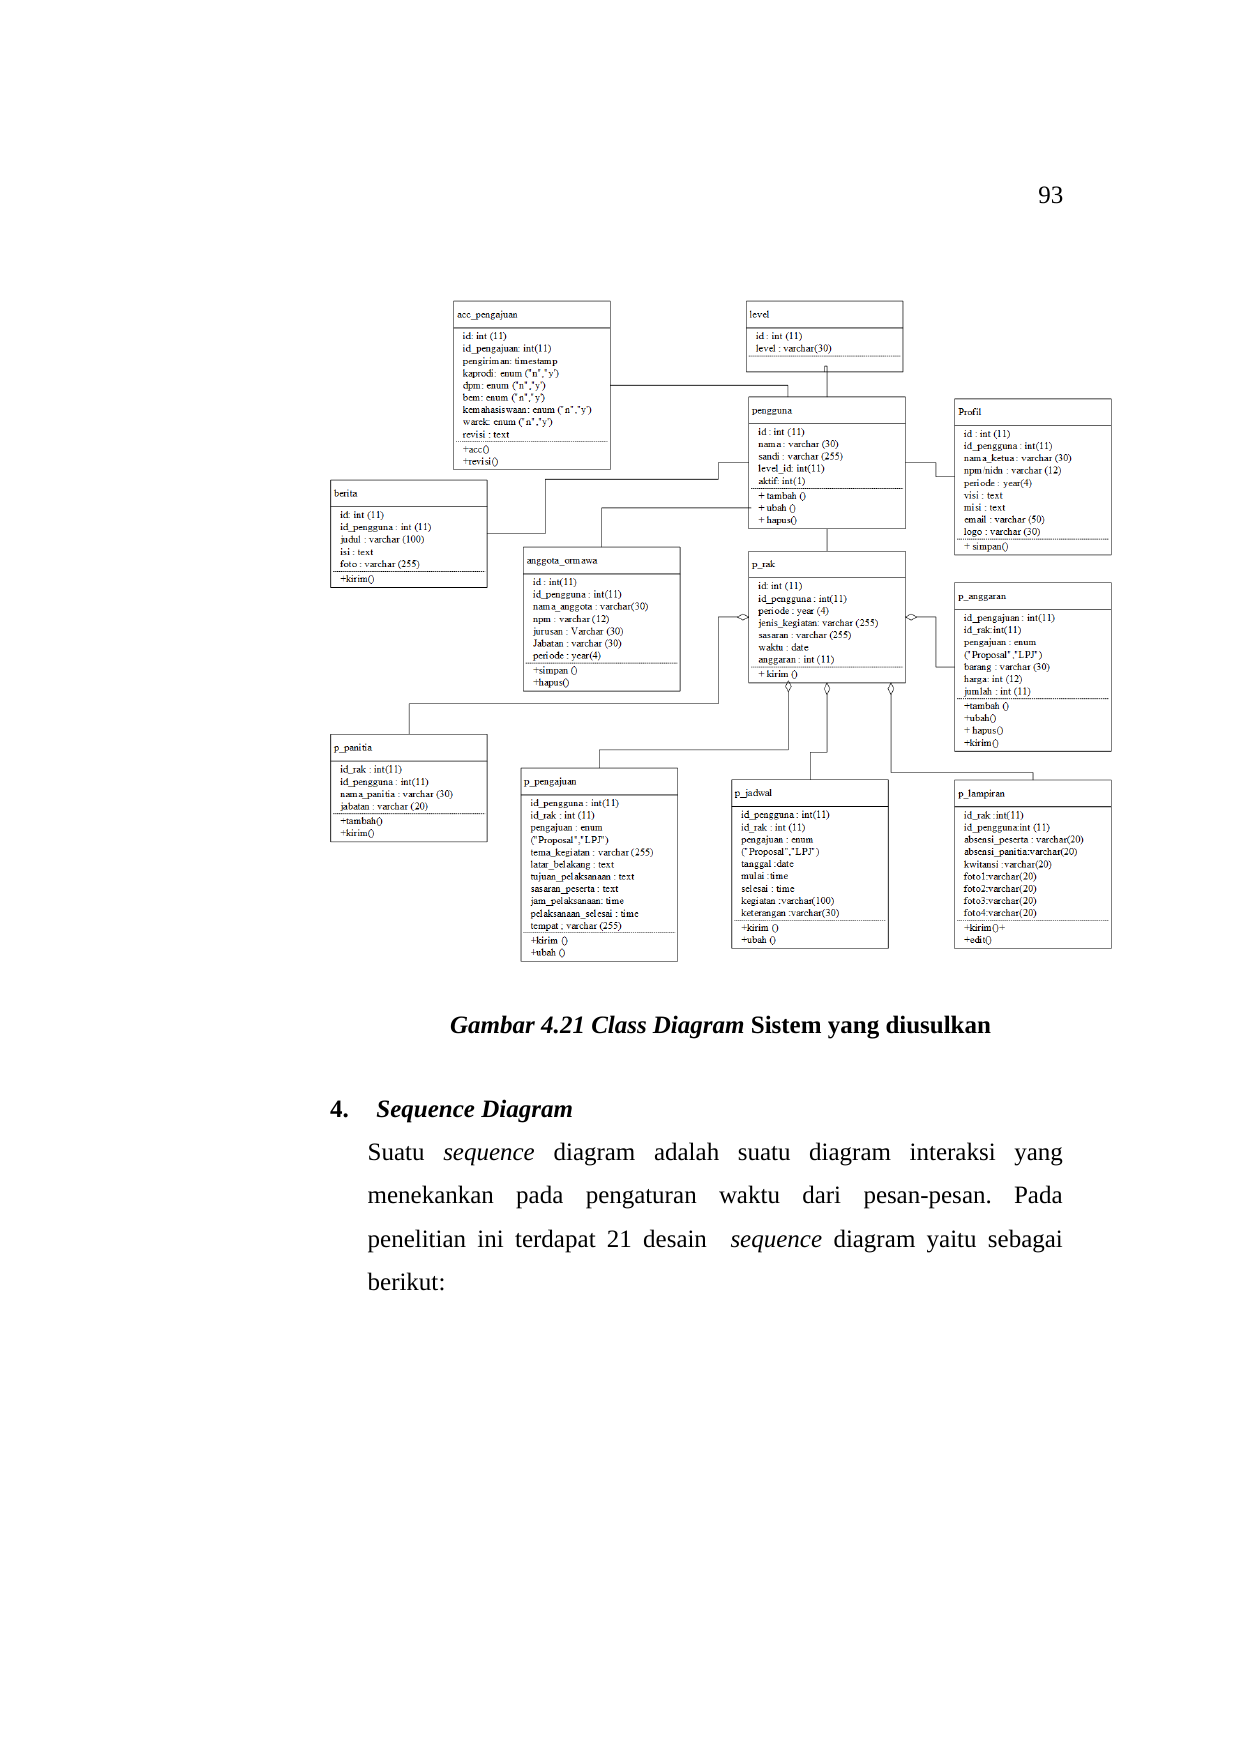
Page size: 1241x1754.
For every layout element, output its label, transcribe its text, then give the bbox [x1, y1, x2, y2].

list Sequence Diagram [330, 1094, 1063, 1123]
table_header [378, 963, 1062, 997]
picture [328, 300, 1112, 963]
list Suatu sequence diagram adalah suatu diagram interaksi yang menekankan pada pengaturan waktu dari pesan-pesan. Pada penelitian ini terdapat 21 desain sequence diagram yaitu sebagai berikut: [367, 1137, 1063, 1296]
text Gambar 4.21 Class Diagram Sistem yang diusulkan [378, 1010, 1063, 1039]
table_header [378, 295, 1062, 300]
